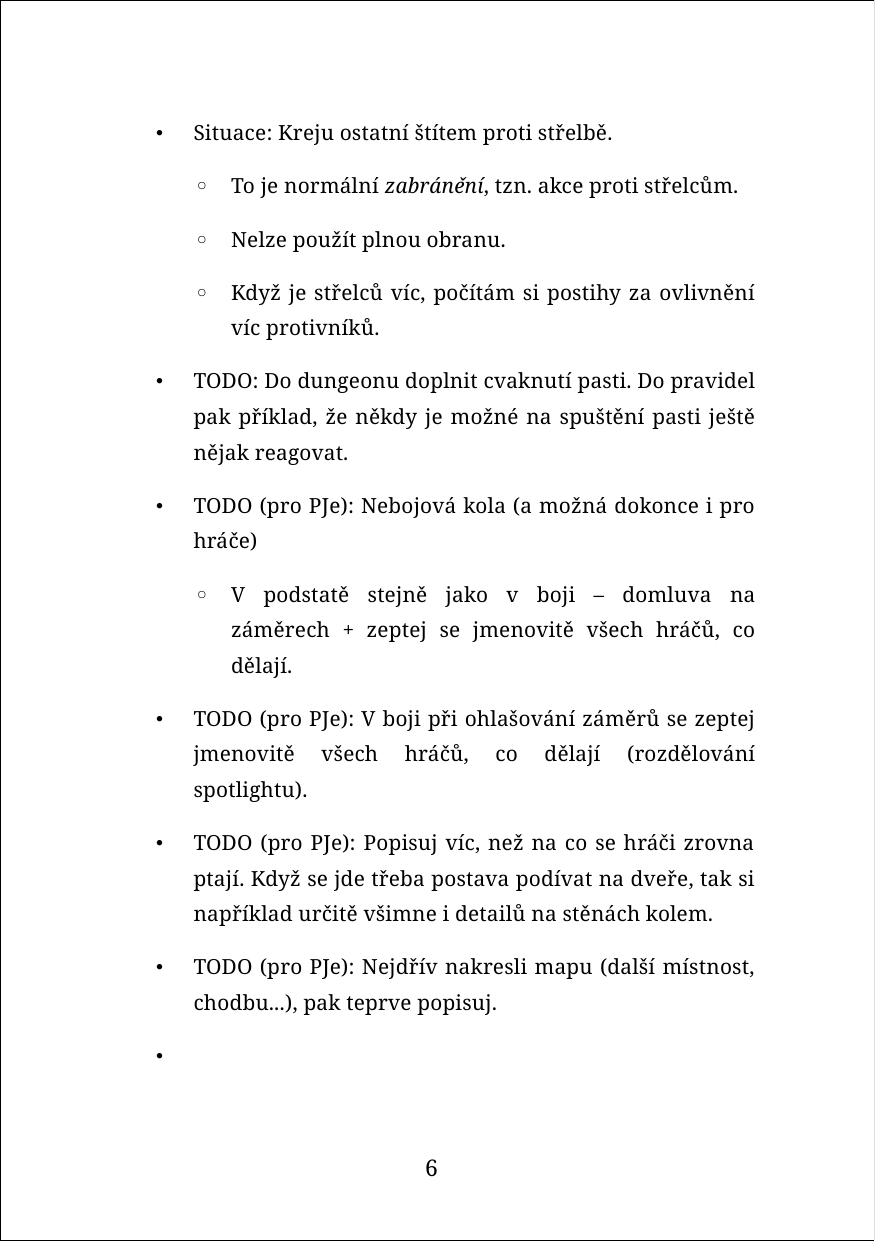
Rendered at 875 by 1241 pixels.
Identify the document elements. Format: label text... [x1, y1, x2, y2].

list TODO: Do dungeonu doplnit cvaknutí pasti. Do pravidel pak příklad, že někdy je možné na spuštění pasti ještě nějak reagovat. [156, 367, 756, 466]
list Situace: Kreju ostatní štítem proti střelbě. [156, 118, 756, 147]
list V podstatě stejně jako v boji – domluva na záměrech + zeptej se jmenovitě všech hráčů, co dělají. [193, 580, 756, 679]
list Když je střelců víc, počítám si postihy za ovlivnění víc protivníků. [193, 278, 756, 342]
list TODO (pro PJe): V boji při ohlašování záměrů se zeptej jmenovitě všech hráčů, co dělají (rozdělování spotlightu). [156, 704, 756, 803]
list To je normální zabránění, tzn. akce proti střelcům. [193, 171, 756, 200]
list TODO (pro PJe): Nejdřív nakresli mapu (další místnost, chodbu...), pak teprve popisuj. [156, 952, 756, 1016]
list TODO (pro PJe): Nebojová kola (a možná dokonce i pro hráče) [156, 491, 756, 555]
list Nelze použít plnou obranu. [193, 225, 756, 253]
list TODO (pro PJe): Popisuj víc, než na co se hráči zrovna ptají. Když se jde třeba postava podívat na dveře, tak si například určitě všimne i detailů na stěnách kolem. [156, 828, 756, 928]
